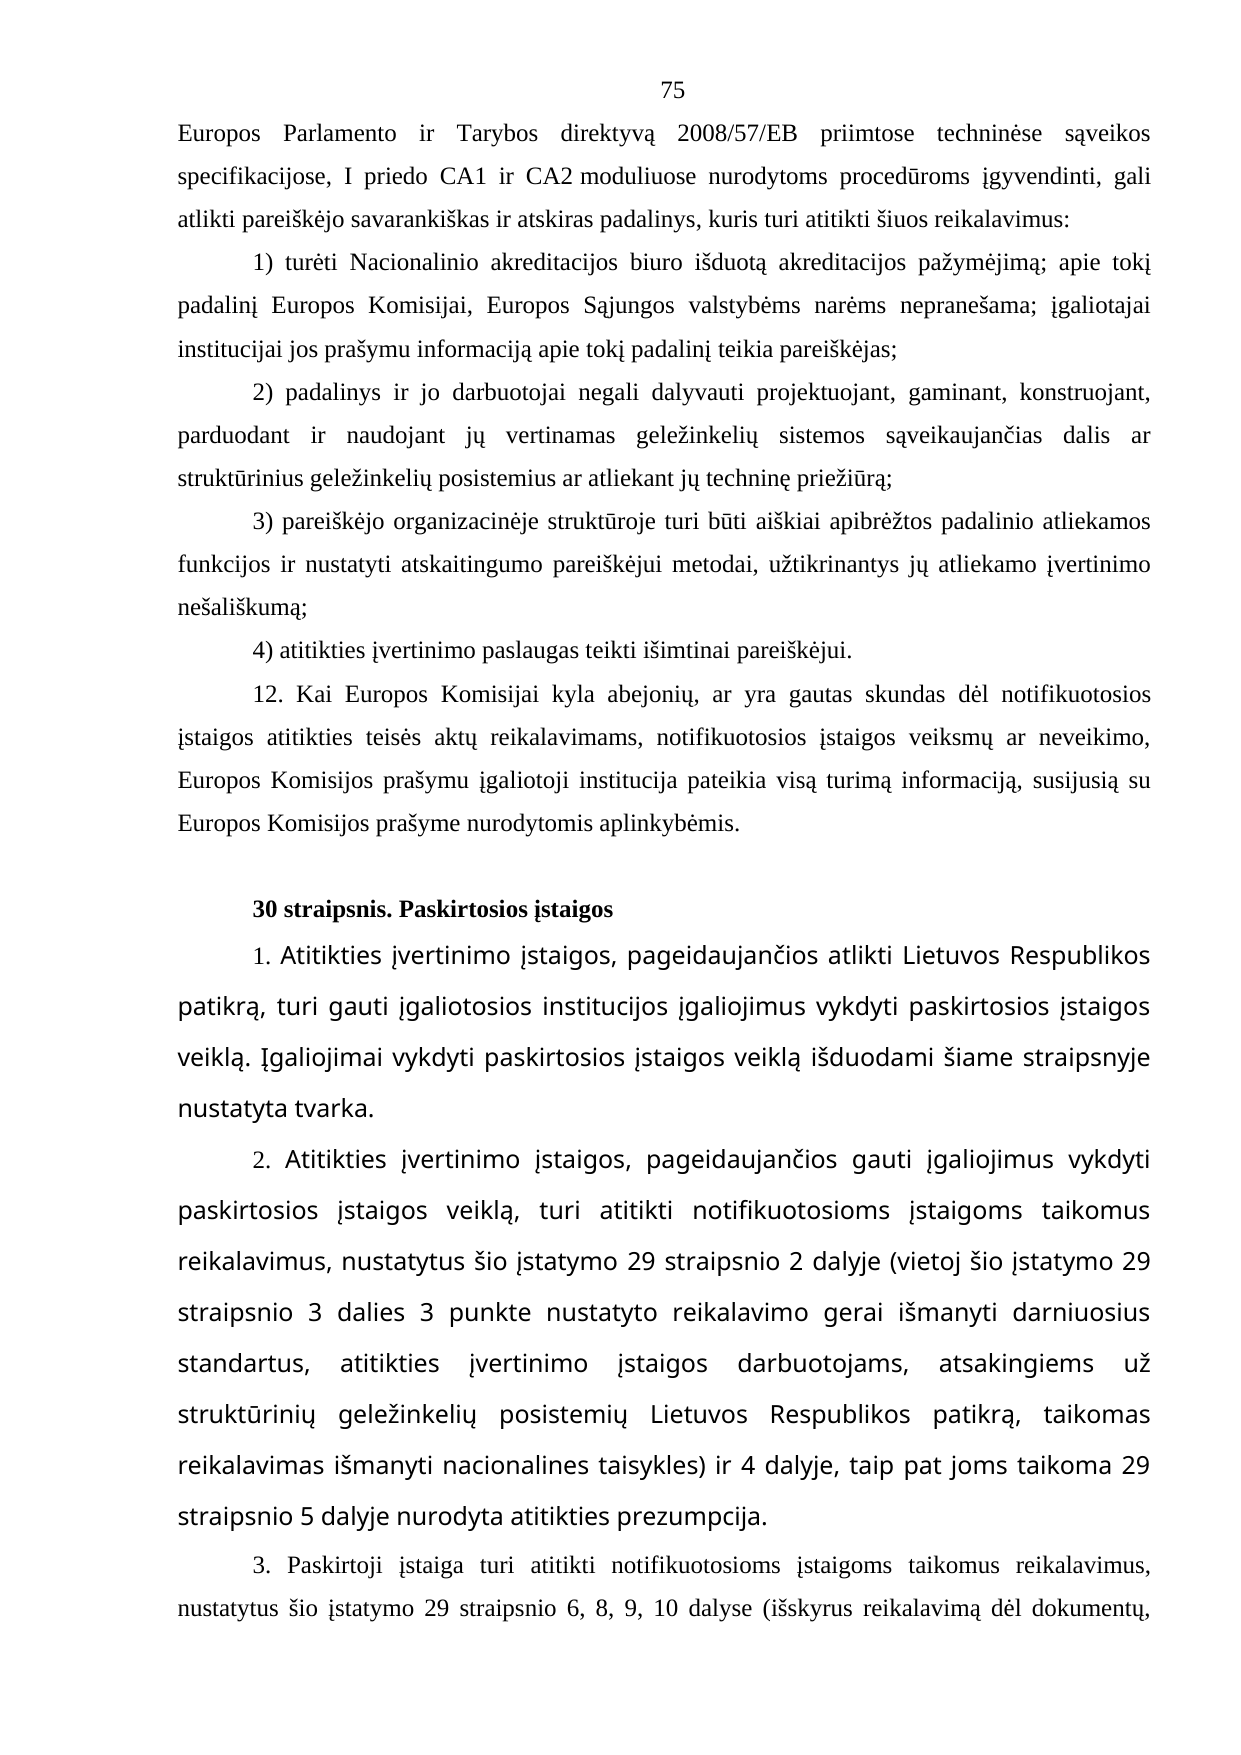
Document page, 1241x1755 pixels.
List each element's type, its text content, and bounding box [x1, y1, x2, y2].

text 12. Kai Europos Komisijai kyla abejonių, ar yra gautas skundas dėl notifikuotosios įstaigos atitikties teisės aktų reikalavimams, notifikuotosios įstaigos veiksmų ar neveikimo, Europos Komisijos prašymu įgaliotoji institucija pateikia visą turimą informaciją, susijusią su Europos Komisijos prašyme nurodytomis aplinkybėmis. [177, 679, 1152, 837]
text 1) turėti Nacionalinio akreditacijos biuro išduotą akreditacijos pažymėjimą; apie tokį padalinį Europos Komisijai, Europos Sąjungos valstybėms narėms nepranešama; įgaliotajai institucijai jos prašymu informaciją apie tokį padalinį teikia pareiškėjas; [177, 247, 1152, 362]
text Europos Parlamento ir Tarybos direktyvą 2008/57/EB priimtose techninėse sąveikos specifikacijose, I priedo CA1 ir CA2 moduliuose nurodytoms procedūroms įgyvendinti, gali atlikti pareiškėjo savarankiškas ir atskiras padalinys, kuris turi atitikti šiuos reikalavimus: [177, 118, 1152, 233]
text 30 straipsnis. Paskirtosios įstaigos [177, 894, 1152, 923]
text 3) pareiškėjo organizacinėje struktūroje turi būti aiškiai apibrėžtos padalinio atliekamos funkcijos ir nustatyti atskaitingumo pareiškėjui metodai, užtikrinantys jų atliekamo įvertinimo nešališkumą; [177, 506, 1152, 621]
text 1. Atitikties įvertinimo įstaigos, pageidaujančios atlikti Lietuvos Respublikos patikrą, turi gauti įgaliotosios institucijos įgaliojimus vykdyti paskirtosios įstaigos veiklą. Įgaliojimai vykdyti paskirtosios įstaigos veiklą išduodami šiame straipsnyje nustatyta tvarka. [177, 937, 1152, 1125]
text 2) padalinys ir jo darbuotojai negali dalyvauti projektuojant, gaminant, konstruojant, parduodant ir naudojant jų vertinamas geležinkelių sistemos sąveikaujančias dalis ar struktūrinius geležinkelių posistemius ar atliekant jų techninę priežiūrą; [177, 377, 1152, 492]
text 3. Paskirtoji įstaiga turi atitikti notifikuotosioms įstaigoms taikomus reikalavimus, nustatytus šio įstatymo 29 straipsnio 6, 8, 9, 10 dalyse (išskyrus reikalavimą dėl dokumentų, [177, 1550, 1152, 1622]
text 4) atitikties įvertinimo paslaugas teikti išimtinai pareiškėjui. [177, 636, 1152, 664]
text 2. Atitikties įvertinimo įstaigos, pageidaujančios gauti įgaliojimus vykdyti paskirtosios įstaigos veiklą, turi atitikti notifikuotosioms įstaigoms taikomus reikalavimus, nustatytus šio įstatymo 29 straipsnio 2 dalyje (vietoj šio įstatymo 29 straipsnio 3 dalies 3 punkte nustatyto reikalavimo gerai išmanyti darniuosius standartus, atitikties įvertinimo įstaigos darbuotojams, atsakingiems už struktūrinių geležinkelių posistemių Lietuvos Respublikos patikrą, taikomas reikalavimas išmanyti nacionalines taisykles) ir 4 dalyje, taip pat joms taikoma 29 straipsnio 5 dalyje nurodyta atitikties prezumpcija. [177, 1142, 1152, 1533]
